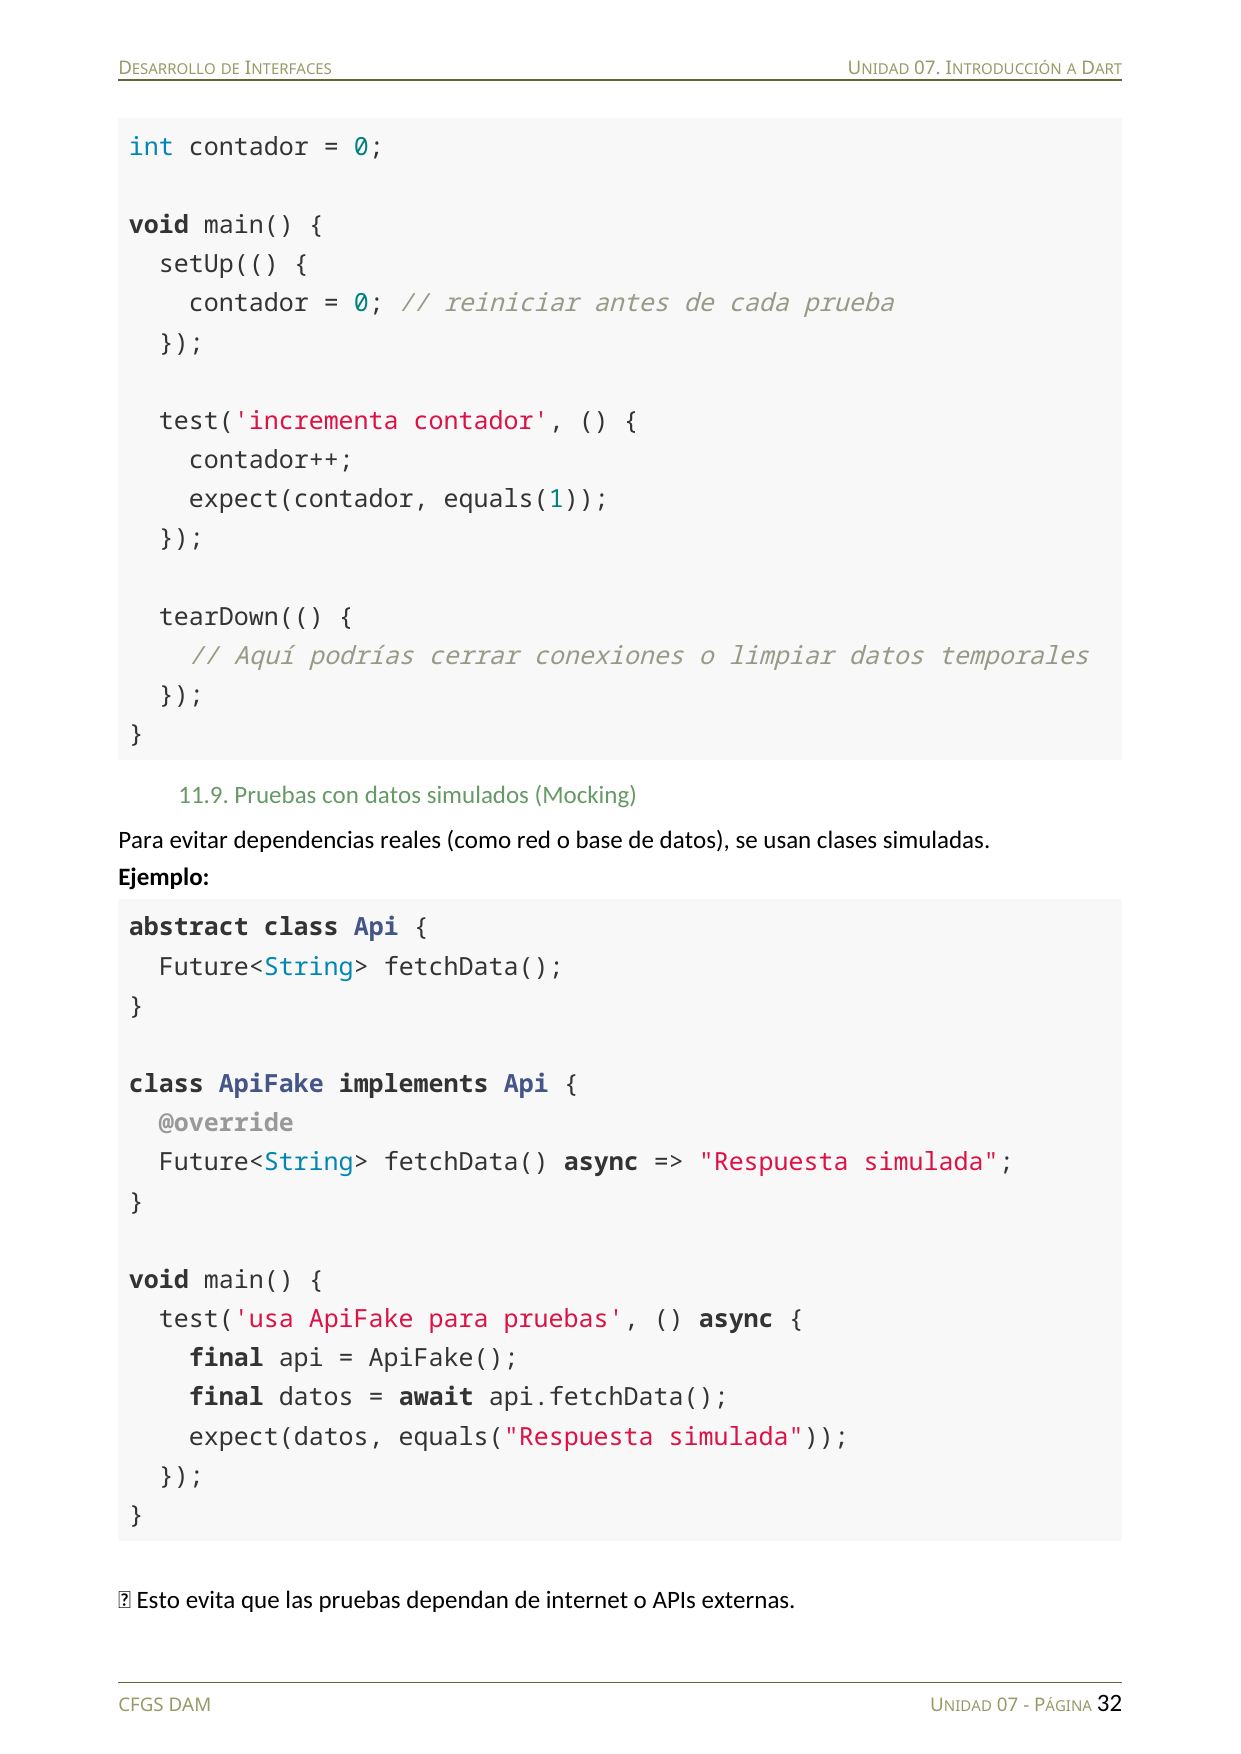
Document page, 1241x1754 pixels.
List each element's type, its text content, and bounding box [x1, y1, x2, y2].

text Para evitar dependencias reales (como red o base de datos), se usan clases simuladas. [118, 824, 1122, 855]
text Ejemplo: [118, 862, 1122, 892]
table_header abstract class Api { Future<String> fetchData(); } class ApiFake implements Api { @override Future<String> fetchData() async => "Respuesta simulada"; } void main() { test('usa ApiFake para pruebas', () async { final api = ApiFake(); final datos = await api.fetchData(); expect(datos, equals("Respuesta simulada")); }); } [118, 899, 1122, 1541]
subtitle 11.9. Pruebas con datos simulados (Mocking) [178, 779, 1122, 810]
table_header int contador = 0; void main() { setUp(() { contador = 0; // reiniciar antes de cada prueba }); test('incrementa contador', () { contador++; expect(contador, equals(1)); }); tearDown(() { // Aquí podrías cerrar conexiones o limpiar datos temporales }); } [118, 118, 1122, 760]
text 💡 Esto evita que las pruebas dependan de internet o APIs externas. [118, 1584, 1122, 1614]
